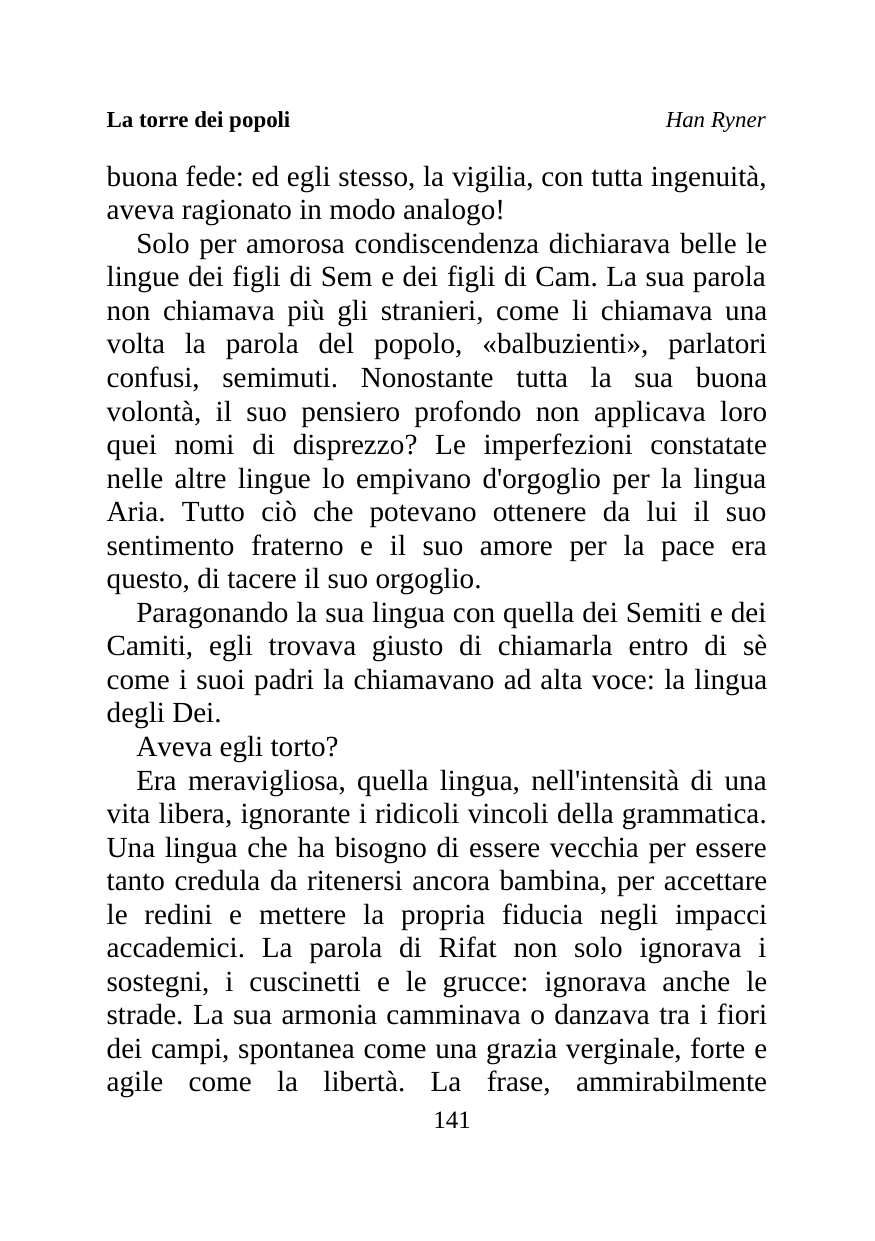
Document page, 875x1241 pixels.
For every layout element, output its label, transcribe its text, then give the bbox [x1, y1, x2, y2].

text buona fede: ed egli stesso, la vigilia, con tutta ingenuità, aveva ragionato in modo analogo! [106, 159, 768, 226]
text Era meravigliosa, quella lingua, nell'intensità di una vita libera, ignorante i ridicoli vincoli della grammatica. Una lingua che ha bisogno di essere vecchia per essere tanto credula da ritenersi ancora bambina, per accettare le redini e mettere la propria fiducia negli impacci accademici. La parola di Rifat non solo ignorava i sostegni, i cuscinetti e le grucce: ignorava anche le strade. La sua armonia camminava o danzava tra i fiori dei campi, spontanea come una grazia verginale, forte e agile come la libertà. La frase, ammirabilmente [106, 763, 768, 1098]
text Paragonando la sua lingua con quella dei Semiti e dei Camiti, egli trovava giusto di chiamarla entro di sè come i suoi padri la chiamavano ad alta voce: la lingua degli Dei. [106, 595, 768, 729]
text Aveva egli torto? [106, 729, 768, 763]
text Solo per amorosa condiscendenza dichiarava belle le lingue dei figli di Sem e dei figli di Cam. La sua parola non chiamava più gli stranieri, come li chiamava una volta la parola del popolo, «balbuzienti», parlatori confusi, semimuti. Nonostante tutta la sua buona volontà, il suo pensiero profondo non applicava loro quei nomi di disprezzo? Le imperfezioni constatate nelle altre lingue lo empivano d'orgoglio per la lingua Aria. Tutto ciò che potevano ottenere da lui il suo sentimento fraterno e il suo amore per la pace era questo, di tacere il suo orgoglio. [106, 226, 768, 595]
